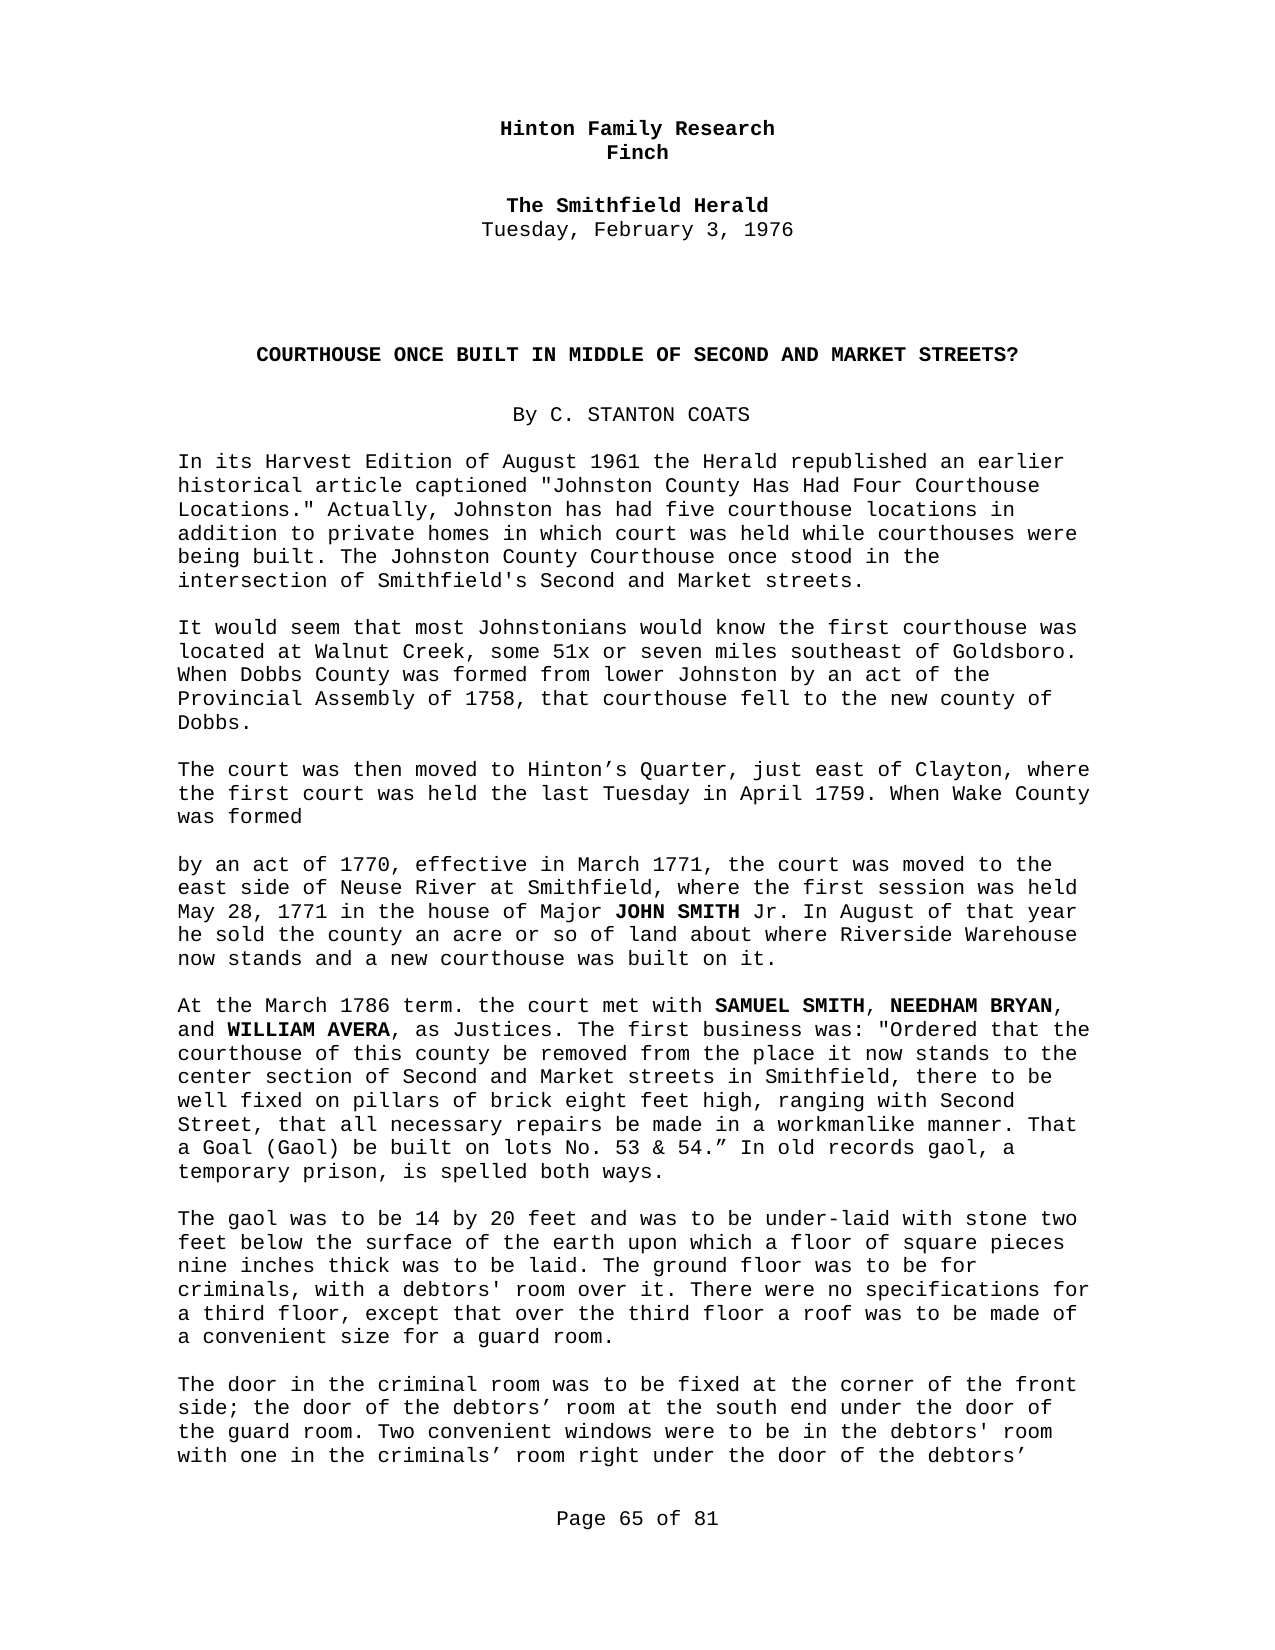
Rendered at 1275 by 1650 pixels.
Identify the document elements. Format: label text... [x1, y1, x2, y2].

text The court was then moved to Hinton’s Quarter, just east of Clayton, where the first court was held the last Tuesday in April 1759. When Wake County was formed [177, 759, 1098, 830]
text by an act of 1770, effective in March 1771, the court was moved to the east side of Neuse River at Smithfield, where the first session was held May 28, 1771 in the house of Major John Smith Jr. In August of that year he sold the county an acre or so of land about where Riverside Warehouse now stands and a new courthouse was built on it. [177, 853, 1098, 972]
text The Smithfield Herald [177, 195, 1098, 218]
text Tuesday, February 3, 1976 [177, 218, 1098, 242]
subtitle COURTHOUSE ONCE BUILT IN MIDDLE OF SECOND AND MARKET STREETS? [118, 344, 1157, 368]
text By C. STANTON COATS [177, 404, 1098, 428]
text The door in the criminal room was to be fixed at the corner of the front side; the door of the debtors’ room at the south end under the door of the guard room. Two convenient windows were to be in the debtors' room with one in the criminals’ room right under the door of the debtors’ [177, 1374, 1098, 1468]
text The gaol was to be 14 by 20 feet and was to be under-laid with stone two feet below the surface of the earth upon which a floor of square pieces nine inches thick was to be laid. The ground floor was to be for criminals, with a debtors' room over it. There were no specifications for a third floor, except that over the third floor a roof was to be made of a convenient size for a guard room. [177, 1208, 1098, 1350]
text In its Harvest Edition of August 1961 the Herald republished an earlier historical article captioned "Johnston County Has Had Four Courthouse Locations." Actually, Johnston has had five courthouse locations in addition to private homes in which court was held while courthouses were being built. The Johnston County Courthouse once stood in the intersection of Smithfield's Second and Market streets. [177, 452, 1098, 593]
text At the March 1786 term. the court met with Samuel Smith, Needham Bryan, and William AVERA, as Justices. The first business was: "Ordered that the courthouse of this county be removed from the place it now stands to the center section of Second and Market streets in Smithfield, there to be well fixed on pillars of brick eight feet high, ranging with Second Street, that all necessary repairs be made in a workmanlike manner. That a Goal (Gaol) be built on lots No. 53 & 54.” In old records gaol, a temporary prison, is spelled both ways. [177, 995, 1098, 1184]
text It would seem that most Johnstonians would know the first courthouse was located at Walnut Creek, some 51x or seven miles southeast of Goldsboro. When Dobbs County was formed from lower Johnston by an act of the Provincial Assembly of 1758, that courthouse fell to the new county of Dobbs. [177, 617, 1098, 735]
